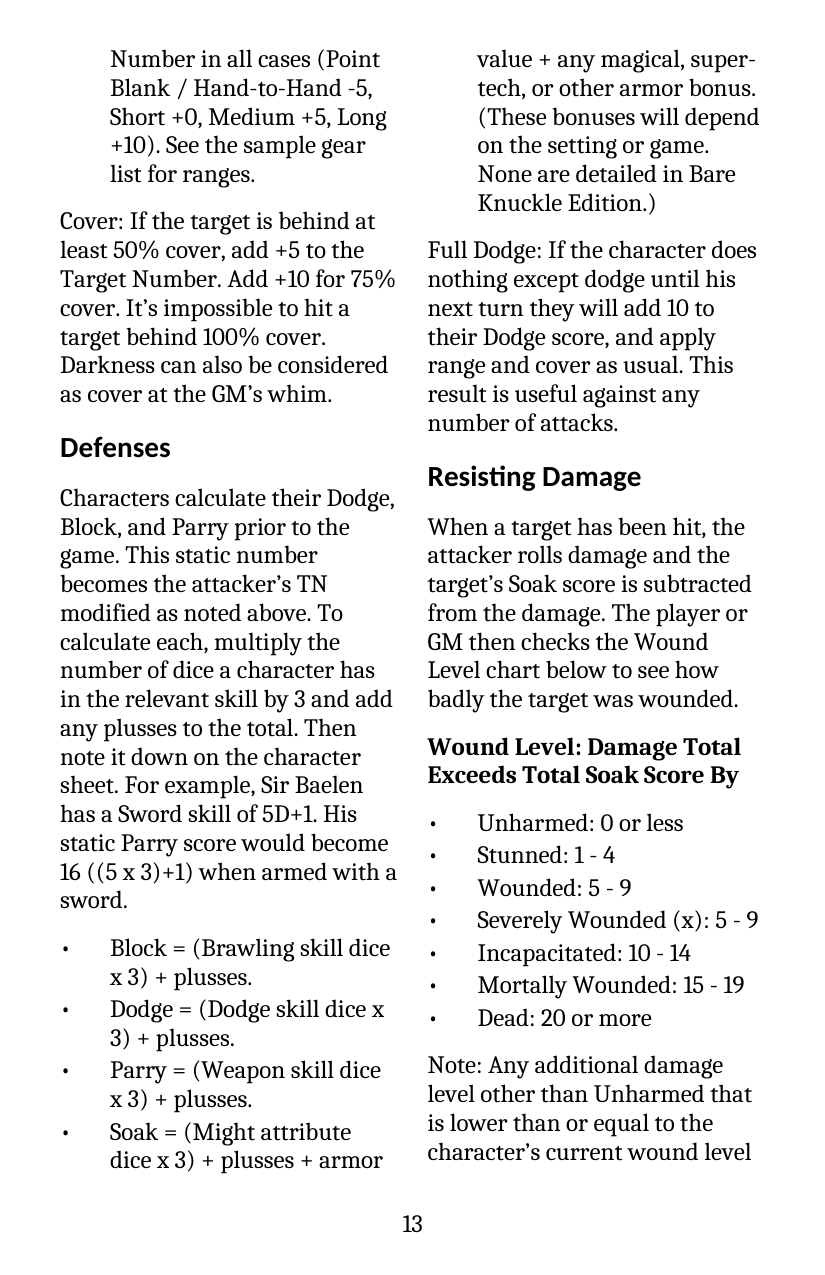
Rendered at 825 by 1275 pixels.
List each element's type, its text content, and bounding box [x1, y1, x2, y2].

list Incapacitated: 10 - 14 [427, 939, 765, 968]
list Number in all cases (Point Blank / Hand-to-Hand -5, Short +0, Medium +5, Long +10). See the sample gear list for ranges. [60, 45, 397, 189]
text Characters calculate their Dodge, Block, and Parry prior to the game. This static number becomes the attacker’s TN modified as noted above. To calculate each, multiply the number of dice a character has in the relevant skill by 3 and add any plusses to the total. Then note it down on the character sheet. For example, Sir Baelen has a Sword skill of 5D+1. His static Parry score would become 16 ((5 x 3)+1) when armed with a sword. [60, 484, 397, 915]
list Unharmed: 0 or less [427, 809, 765, 838]
list Wounded: 5 - 9 [427, 874, 765, 903]
text Cover: If the target is behind at least 50% cover, add +5 to the Target Number. Add +10 for 75% cover. It’s impossible to hit a target behind 100% cover. Darkness can also be considered as cover at the GM’s whim. [60, 207, 397, 409]
list Dead: 20 or more [427, 1004, 765, 1033]
text When a target has been hit, the attacker rolls damage and the target’s Soak score is subtracted from the damage. The player or GM then checks the Wound Level chart below to see how badly the target was wounded. [427, 513, 765, 714]
text Note: Any additional damage level other than Unharmed that is lower than or equal to the character’s current wound level [427, 1051, 765, 1166]
list Severely Wounded (x): 5 - 9 [427, 906, 765, 935]
subtitle Resisting Damage [427, 458, 765, 494]
list Stunned: 1 - 4 [427, 841, 765, 870]
list value + any magical, super-tech, or other armor bonus. (These bonuses will depend on the setting or game. None are detailed in Bare Knuckle Edition.) [427, 45, 765, 217]
list Soak = (Might attribute dice x 3) + plusses + armor [60, 1118, 397, 1175]
list Dodge = (Dodge skill dice x 3) + plusses. [60, 995, 397, 1053]
subtitle Defenses [60, 429, 397, 465]
text Full Dodge: If the character does nothing except dodge until his next turn they will add 10 to their Dodge score, and apply range and cover as usual. This result is useful against any number of attacks. [427, 236, 765, 437]
list Parry = (Weapon skill dice x 3) + plusses. [60, 1056, 397, 1114]
list Mortally Wounded: 15 - 19 [427, 971, 765, 1000]
text Wound Level: Damage Total Exceeds Total Soak Score By [427, 733, 765, 790]
list Block = (Brawling skill dice x 3) + plusses. [60, 934, 397, 991]
